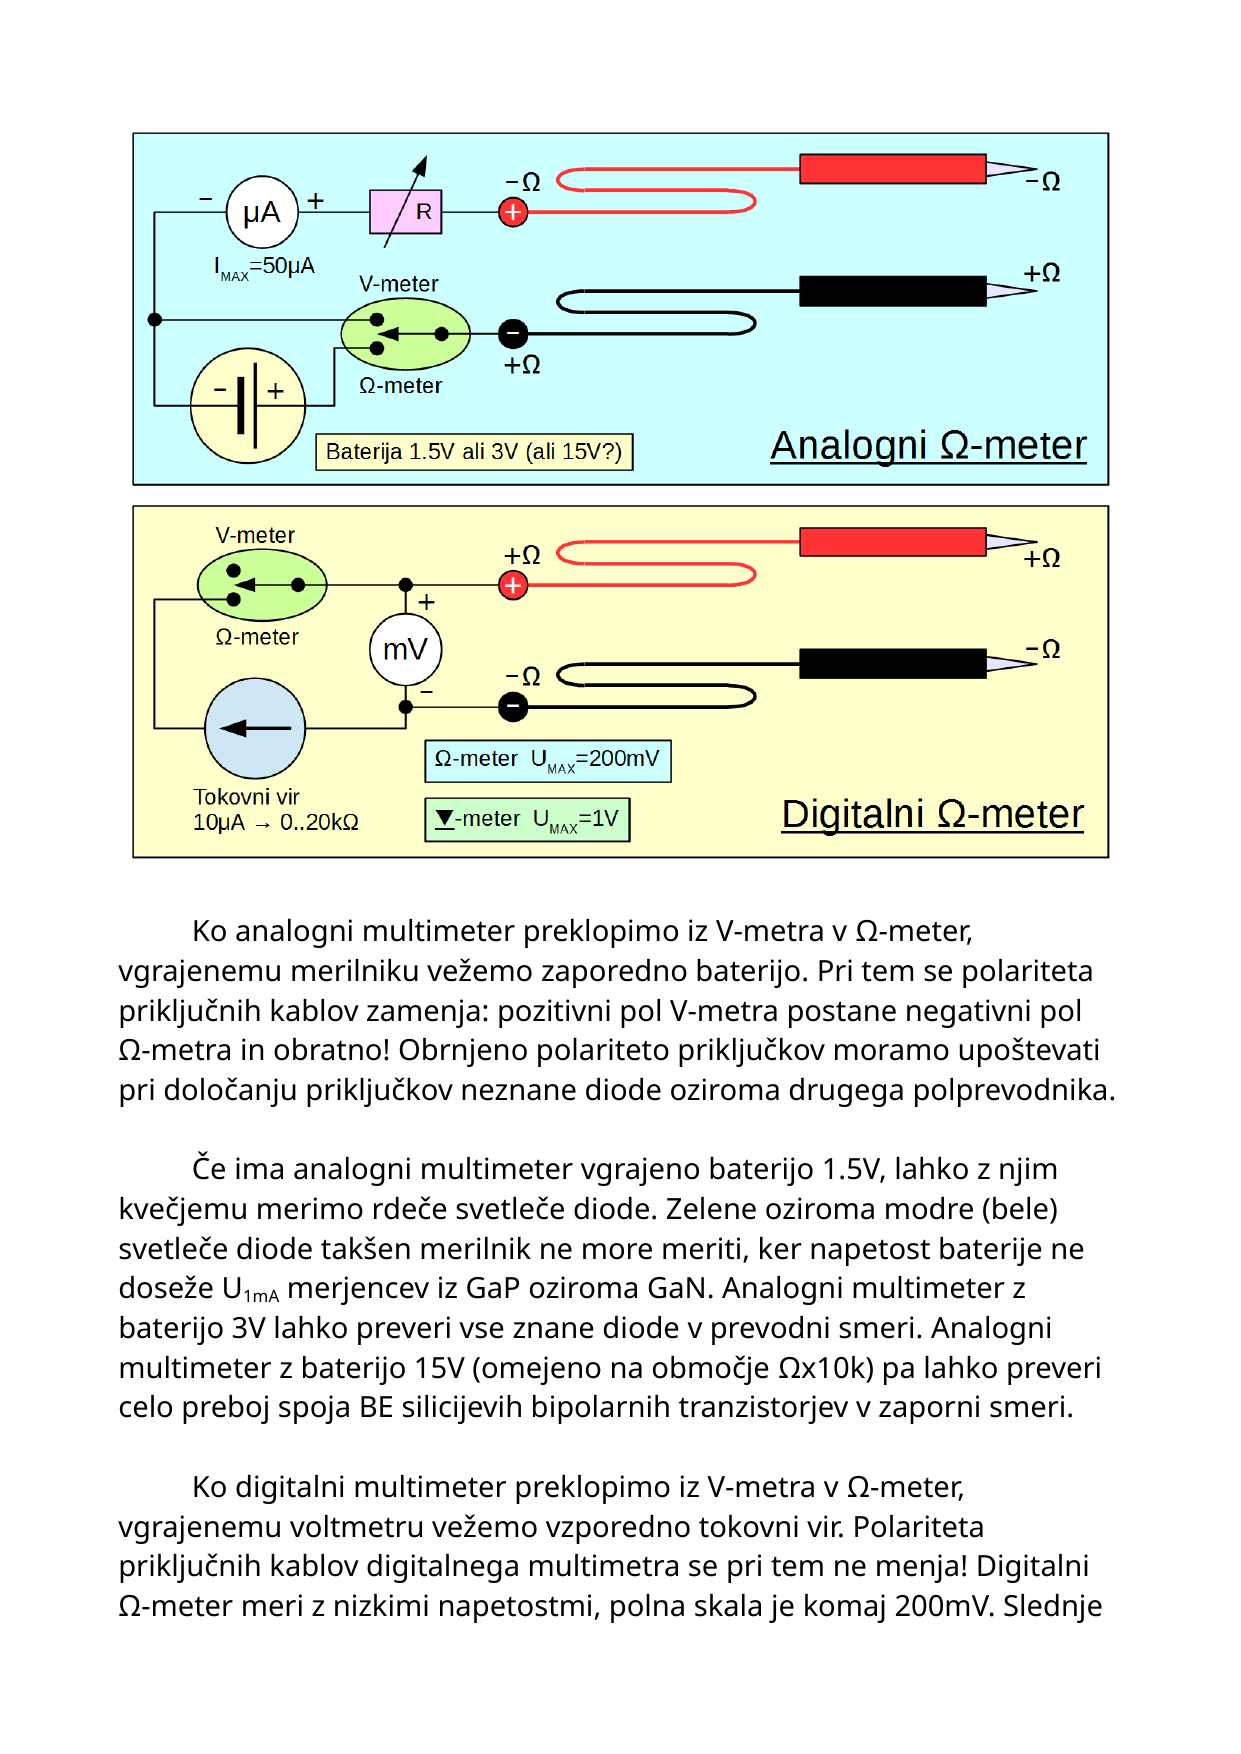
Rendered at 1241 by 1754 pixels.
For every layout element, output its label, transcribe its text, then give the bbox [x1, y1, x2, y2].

text Ko digitalni multimeter preklopimo iz V-metra v Ω-meter, vgrajenemu voltmetru vežemo vzporedno tokovni vir. Polariteta priključnih kablov digitalnega multimetra se pri tem ne menja! Digitalni Ω-meter meri z nizkimi napetostmi, polna skala je komaj 200mV. Slednje [118, 1466, 1122, 1625]
text Če ima analogni multimeter vgrajeno baterijo 1.5V, lahko z njim kvečjemu merimo rdeče svetleče diode. Zelene oziroma modre (bele) svetleče diode takšen merilnik ne more meriti, ker napetost baterije ne doseže U1mA merjencev iz GaP oziroma GaN. Analogni multimeter z baterijo 3V lahko preveri vse znane diode v prevodni smeri. Analogni multimeter z baterijo 15V (omejeno na območje Ωx10k) pa lahko preveri celo preboj spoja BE silicijevih bipolarnih tranzistorjev v zaporni smeri. [118, 1149, 1122, 1426]
text Ko analogni multimeter preklopimo iz V-metra v Ω-meter, vgrajenemu merilniku vežemo zaporedno baterijo. Pri tem se polariteta priključnih kablov zamenja: pozitivni pol V-metra postane negativni pol Ω-metra in obratno! Obrnjeno polariteto priključkov moramo upoštevati pri določanju priključkov neznane diode oziroma drugega polprevodnika. [118, 911, 1122, 1109]
picture [118, 118, 1122, 871]
